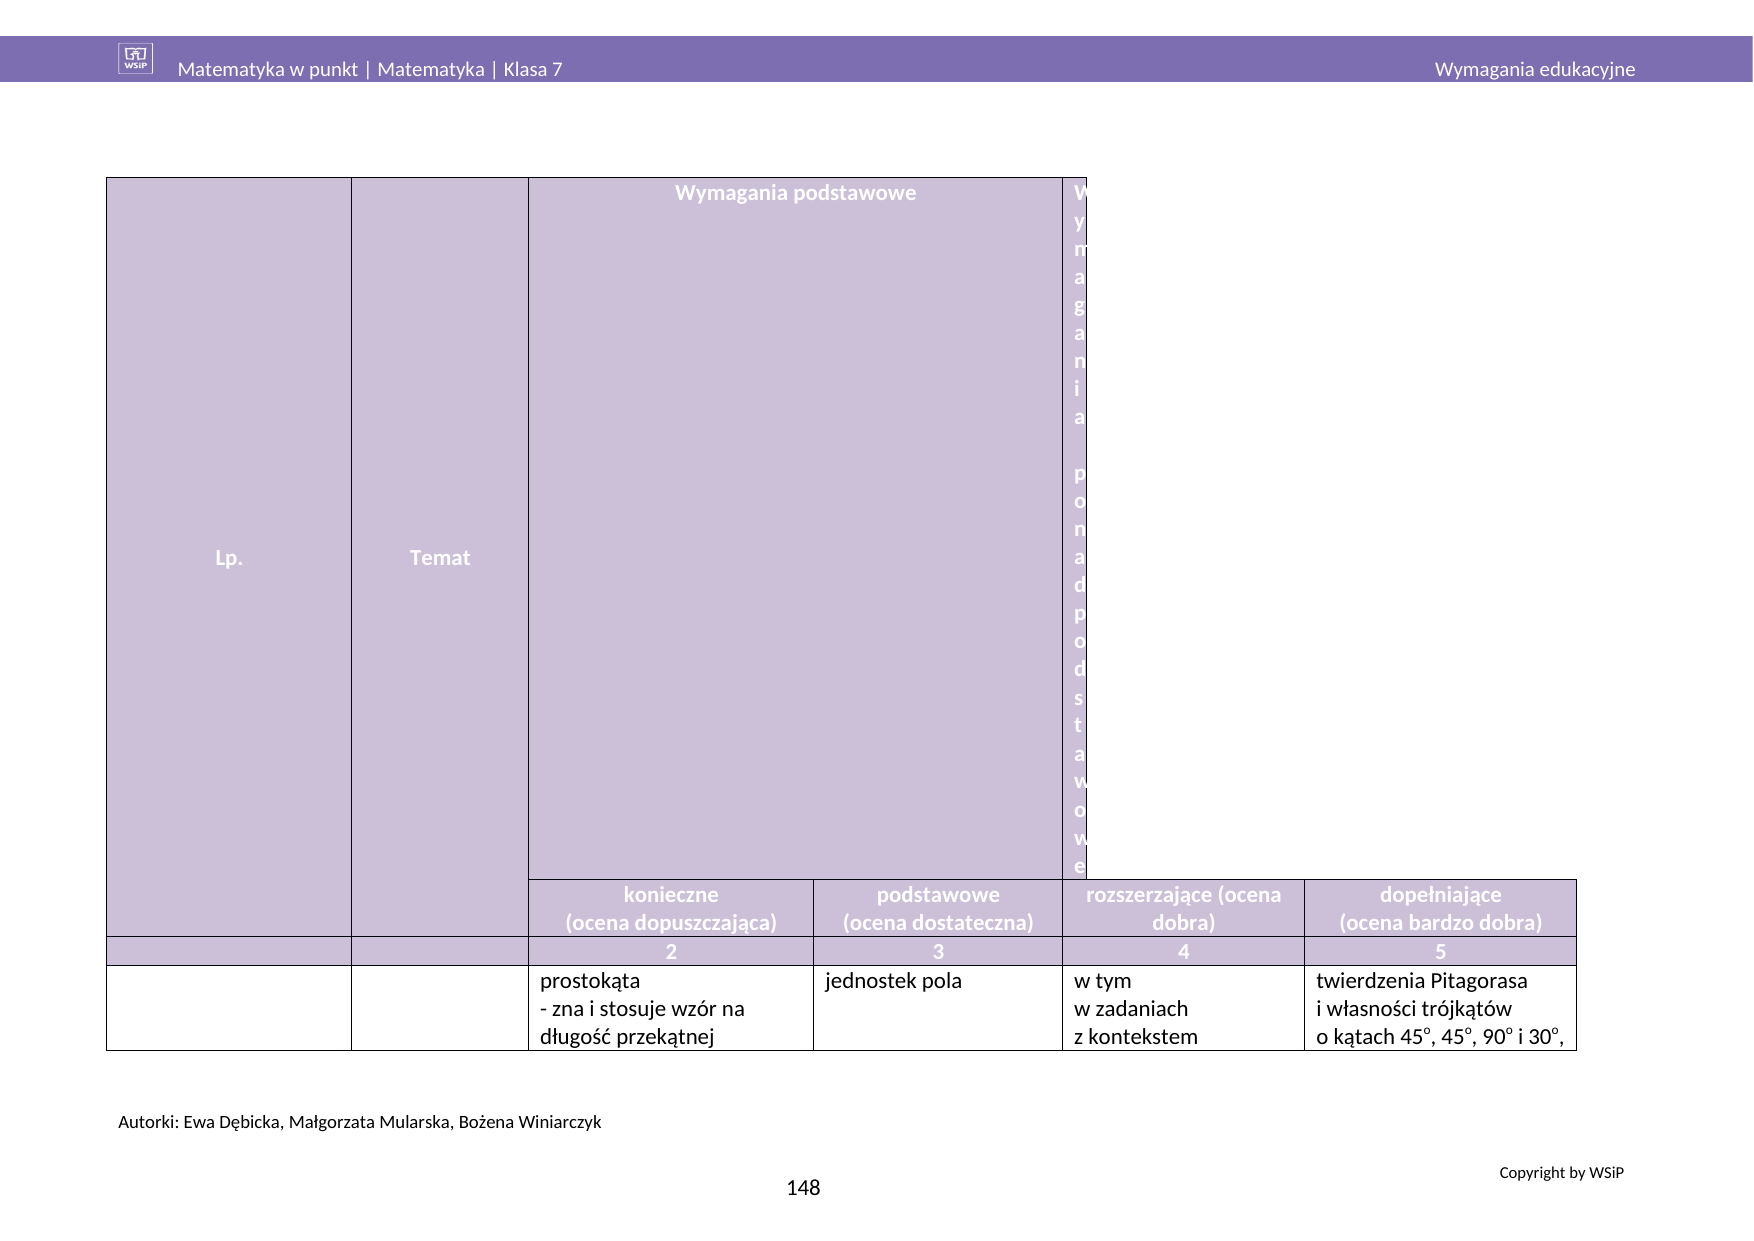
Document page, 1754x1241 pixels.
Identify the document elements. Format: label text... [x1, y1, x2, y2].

table_cell dopełniające (ocena bardzo dobra) [1305, 880, 1576, 936]
table_cell 5 [1305, 937, 1576, 965]
table_cell twierdzenia Pitagorasa i własności trójkątów o kątach 45o, 45o, 90o i 30o, [1305, 966, 1576, 1050]
table_cell w tym w zadaniach z kontekstem [1063, 966, 1304, 1050]
table_cell jednostek pola [814, 966, 1062, 1050]
table_cell rozszerzające (ocena dobra) [1063, 880, 1304, 936]
table_header Wymagania podstawowe [529, 178, 1062, 879]
table_cell 2 [529, 937, 813, 965]
table_header Wymagania ponadpodstawowe [1063, 178, 1086, 879]
table_cell [107, 937, 351, 965]
table_cell prostokąta - zna i stosuje wzór na długość przekątnej [529, 966, 813, 1050]
table_cell podstawowe (ocena dostateczna) [814, 880, 1062, 936]
table_cell 4 [1063, 937, 1304, 965]
table_cell [107, 966, 351, 1050]
table_cell [352, 937, 528, 965]
picture [0, 36, 1753, 82]
table_cell [352, 966, 528, 1050]
table_header Temat [352, 178, 528, 936]
table_header Lp. [107, 178, 351, 936]
table_cell konieczne (ocena dopuszczająca) [529, 880, 813, 936]
table_cell 3 [814, 937, 1062, 965]
